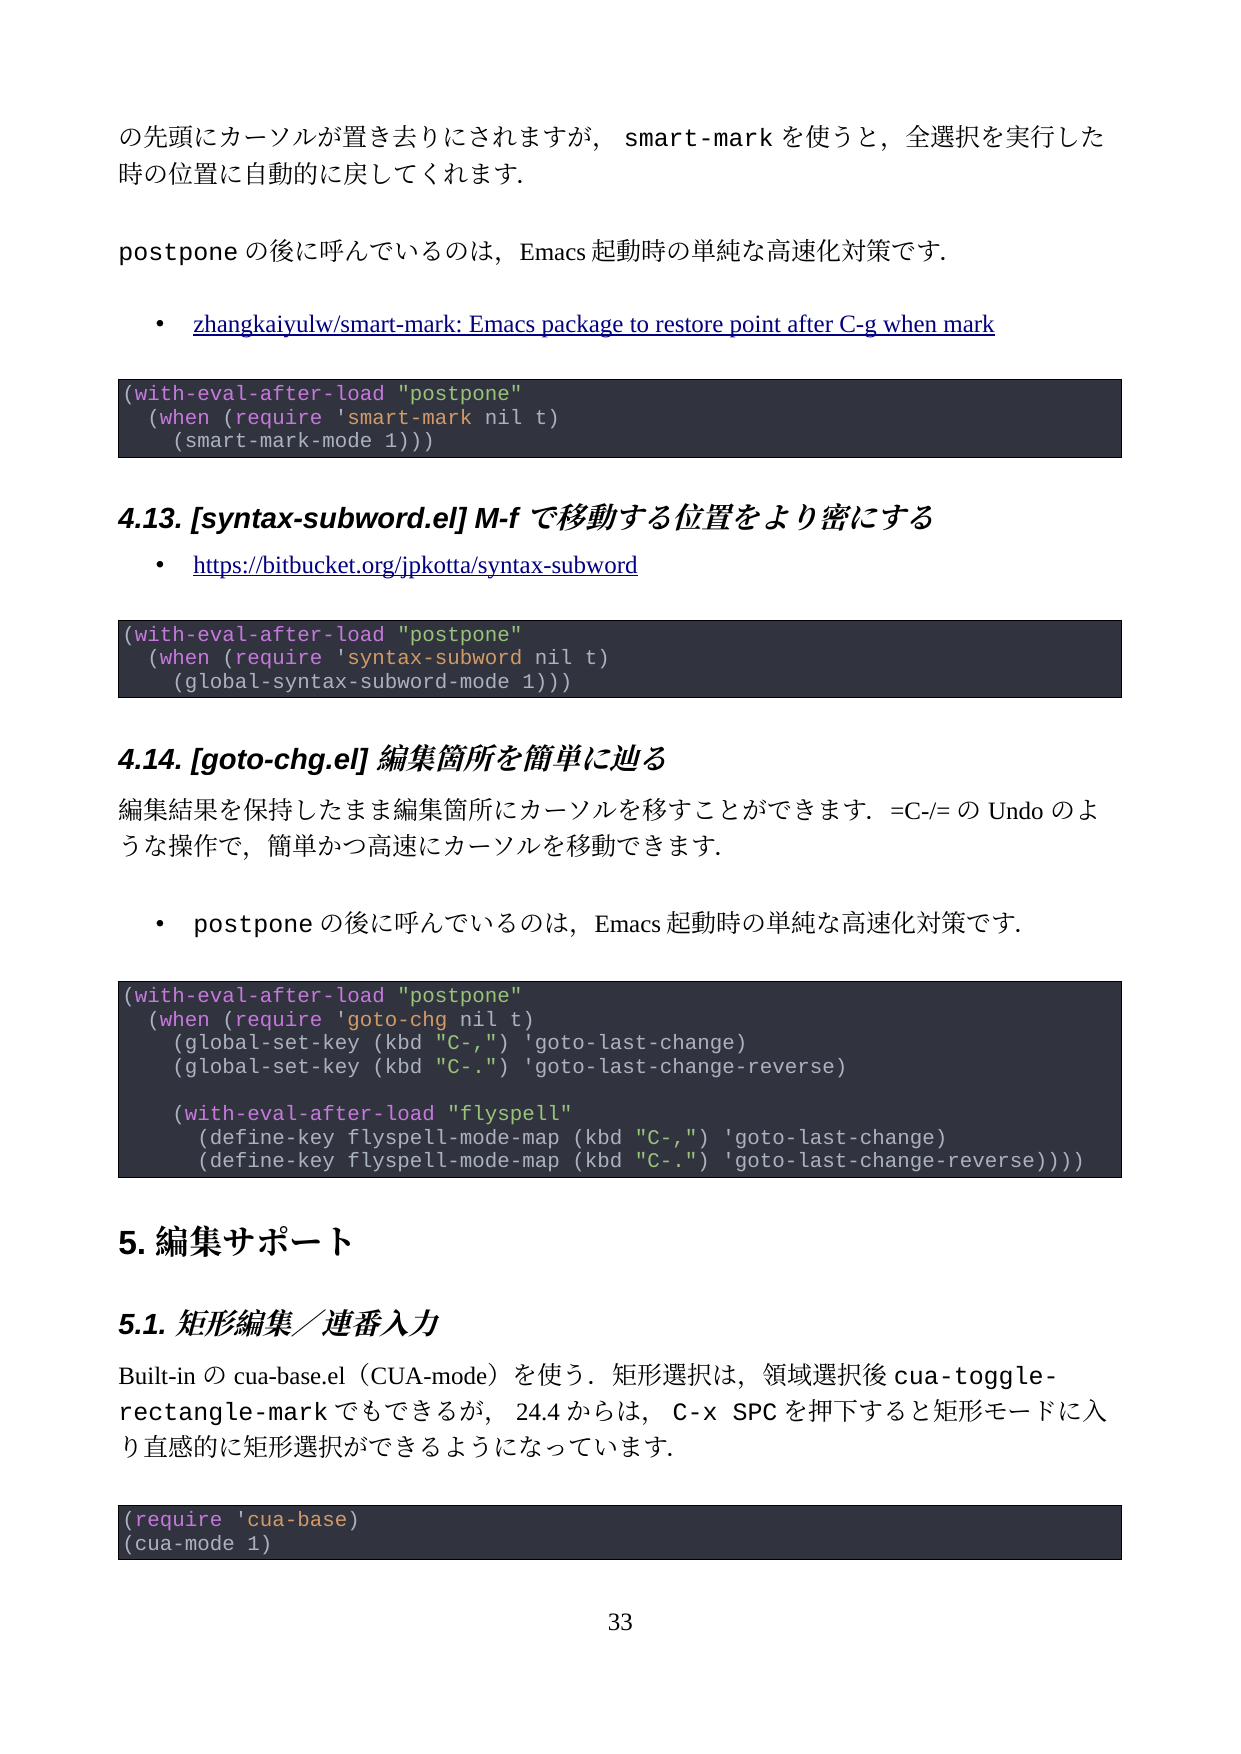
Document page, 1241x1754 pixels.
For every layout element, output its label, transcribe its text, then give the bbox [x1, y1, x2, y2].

subtitle 矩形編集／連番入力 [118, 1301, 1122, 1343]
subtitle [syntax-subword.el] M-f で移動する位置をより密にする [118, 495, 1122, 537]
list https://bitbucket.org/jpkotta/syntax-subword [156, 550, 1122, 607]
list postpone の後に呼んでいるのは，Emacs起動時の単純な高速化対策です． [156, 903, 1122, 968]
subtitle [goto-chg.el] 編集箇所を簡単に辿る [118, 736, 1122, 778]
subtitle 編集サポート [118, 1215, 1122, 1264]
text (with-eval-after-load "flyspell" [119, 1099, 1121, 1123]
list zhangkaiyulw/smart-mark: Emacs package to restore point after C-g when mark [156, 309, 1122, 367]
text postpone の後に呼んでいるのは，Emacs起動時の単純な高速化対策です． [118, 232, 1122, 297]
text の先頭にカーソルが置き去りにされますが， smart-mark を使うと，全選択を実行した時の位置に自動的に戻してくれます． [118, 118, 1122, 219]
text (require 'cua-base) [119, 1506, 1121, 1529]
text (when (require 'goto-chg nil t) [119, 1004, 1121, 1028]
text (define-key flyspell-mode-map (kbd "C-,") 'goto-last-change) [119, 1123, 1121, 1146]
text (define-key flyspell-mode-map (kbd "C-.") 'goto-last-change-reverse)))) [119, 1146, 1121, 1177]
text (with-eval-after-load "postpone" [119, 621, 1121, 643]
text (cua-mode 1) [119, 1529, 1121, 1559]
text (with-eval-after-load "postpone" [119, 982, 1121, 1004]
text (when (require 'syntax-subword nil t) [119, 643, 1121, 667]
text (global-set-key (kbd "C-,") 'goto-last-change) [119, 1028, 1121, 1052]
text Built-in の cua-base.el（CUA-mode）を使う．矩形選択は，領域選択後 cua-toggle-rectangle-mark でもできるが， 24.4 からは， C-x SPC を押下すると矩形モードに入り直感的に矩形選択ができるようになっています． [118, 1356, 1122, 1493]
text (global-syntax-subword-mode 1))) [119, 667, 1121, 697]
text (when (require 'smart-mark nil t) [119, 403, 1121, 426]
text 編集結果を保持したまま編集箇所にカーソルを移すことができます．=C-/= の Undo のような操作で，簡単かつ高速にカーソルを移動できます． [118, 790, 1122, 891]
text (smart-mark-mode 1))) [119, 426, 1121, 457]
text (global-set-key (kbd "C-.") 'goto-last-change-reverse) [119, 1052, 1121, 1076]
text (with-eval-after-load "postpone" [119, 380, 1121, 403]
